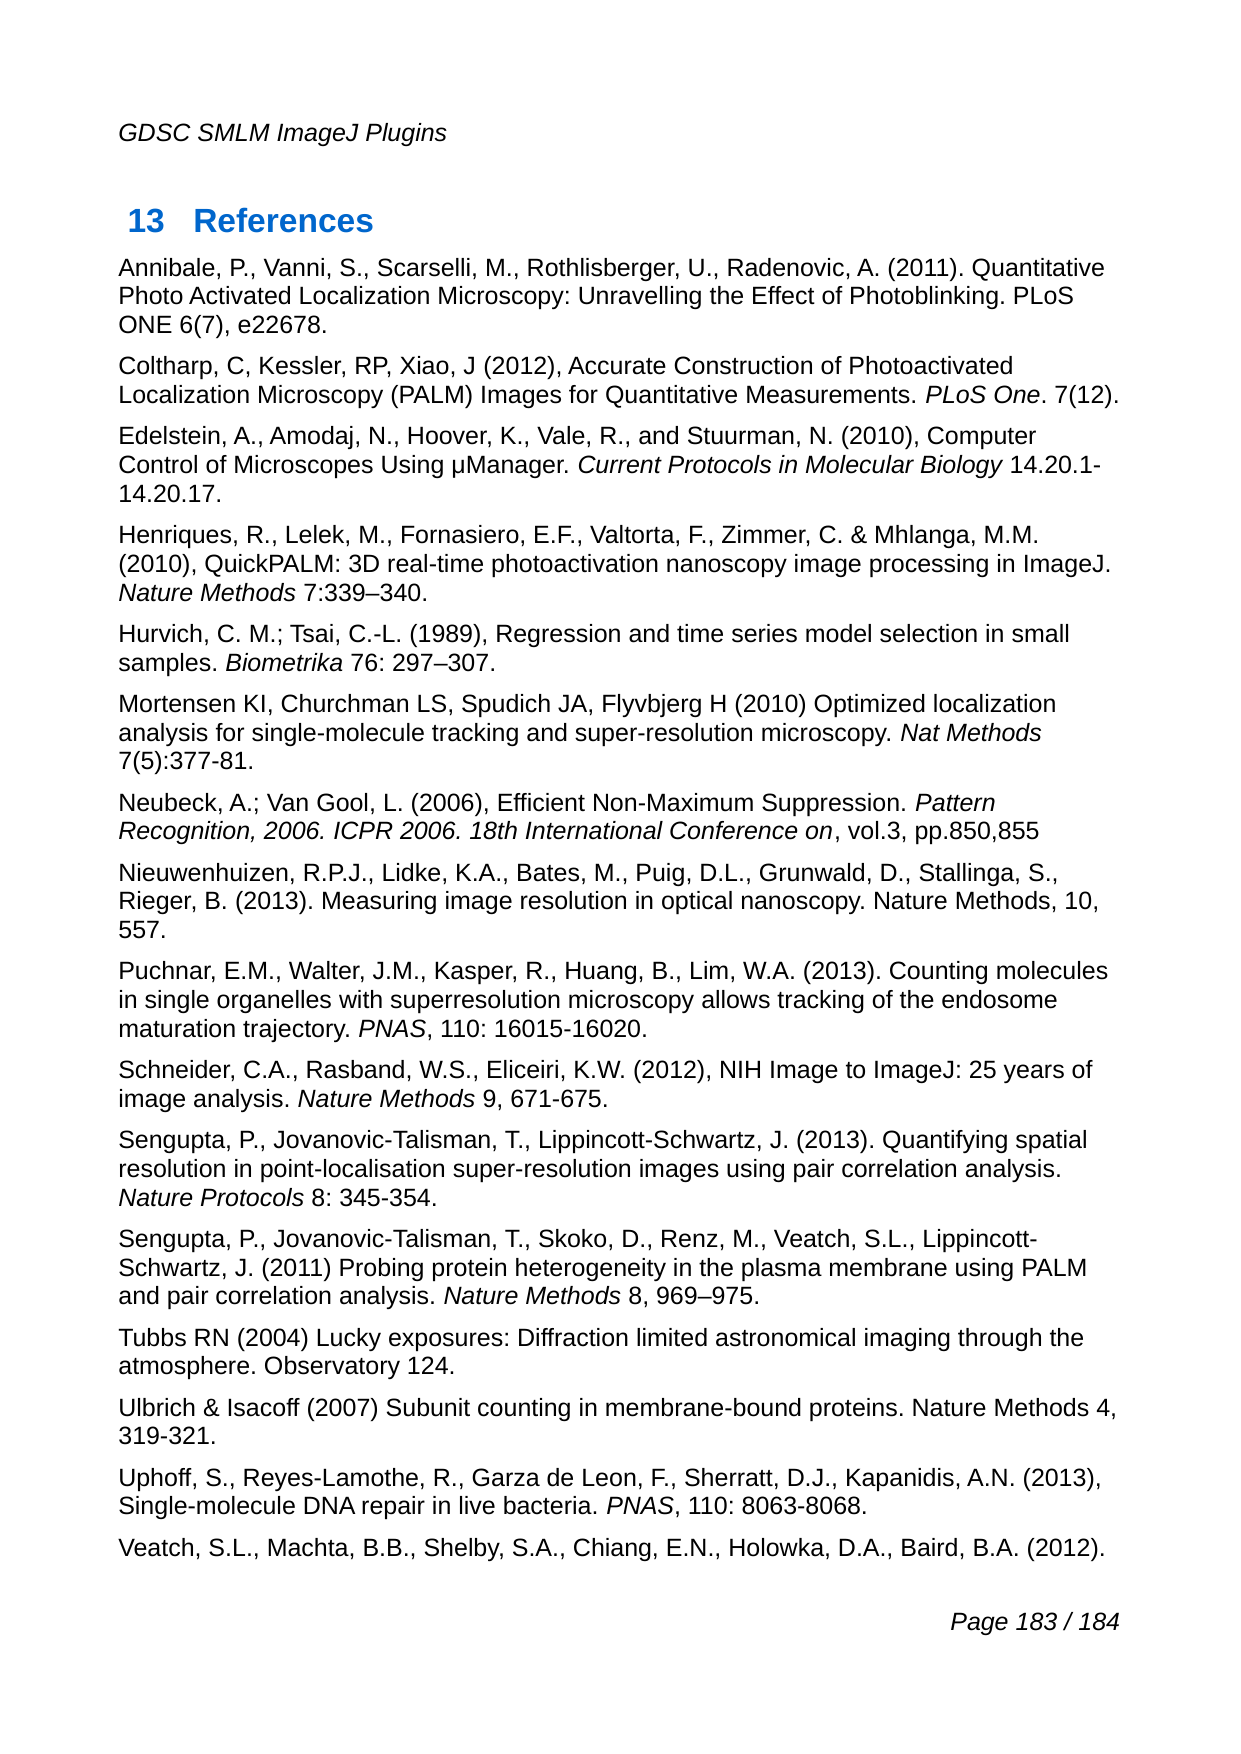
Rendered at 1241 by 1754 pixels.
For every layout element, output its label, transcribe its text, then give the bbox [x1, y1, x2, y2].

text Veatch, S.L., Machta, B.B., Shelby, S.A., Chiang, E.N., Holowka, D.A., Baird, B.A. (2012). [118, 1532, 1122, 1561]
text Ulbrich & Isacoff (2007) Subunit counting in membrane-bound proteins. Nature Methods 4, 319-321. [118, 1392, 1122, 1450]
text Uphoff, S., Reyes-Lamothe, R., Garza de Leon, F., Sherratt, D.J., Kapanidis, A.N. (2013), Single-molecule DNA repair in live bacteria. PNAS, 110: 8063-8068. [118, 1462, 1122, 1520]
text Mortensen KI, Churchman LS, Spudich JA, Flyvbjerg H (2010) Optimized localization analysis for single-molecule tracking and super-resolution microscopy. Nat Methods 7(5):377-81. [118, 689, 1122, 775]
text Henriques, R., Lelek, M., Fornasiero, E.F., Valtorta, F., Zimmer, C. & Mhlanga, M.M. (2010), QuickPALM: 3D real-time photoactivation nanoscopy image processing in ImageJ. Nature Methods 7:339–340. [118, 520, 1122, 606]
text Edelstein, A., Amodaj, N., Hoover, K., Vale, R., and Stuurman, N. (2010), Computer Control of Microscopes Using μManager. Current Protocols in Molecular Biology 14.20.1-14.20.17. [118, 421, 1122, 507]
subtitle References [118, 201, 1122, 240]
text Nieuwenhuizen, R.P.J., Lidke, K.A., Bates, M., Puig, D.L., Grunwald, D., Stallinga, S., Rieger, B. (2013). Measuring image resolution in optical nanoscopy. Nature Methods, 10, 557. [118, 857, 1122, 944]
text Tubbs RN (2004) Lucky exposures: Diffraction limited astronomical imaging through the atmosphere. Observatory 124. [118, 1322, 1122, 1380]
text Sengupta, P., Jovanovic-Talisman, T., Lippincott-Schwartz, J. (2013). Quantifying spatial resolution in point-localisation super-resolution images using pair correlation analysis. Nature Protocols 8: 345-354. [118, 1125, 1122, 1211]
text Annibale, P., Vanni, S., Scarselli, M., Rothlisberger, U., Radenovic, A. (2011). Quantitative Photo Activated Localization Microscopy: Unravelling the Effect of Photoblinking. PLoS ONE 6(7), e22678. [118, 252, 1122, 339]
text Sengupta, P., Jovanovic-Talisman, T., Skoko, D., Renz, M., Veatch, S.L., Lippincott-Schwartz, J. (2011) Probing protein heterogeneity in the plasma membrane using PALM and pair correlation analysis. Nature Methods 8, 969–975. [118, 1224, 1122, 1310]
text Hurvich, C. M.; Tsai, C.-L. (1989), Regression and time series model selection in small samples. Biometrika 76: 297–307. [118, 619, 1122, 676]
text Schneider, C.A., Rasband, W.S., Eliceiri, K.W. (2012), NIH Image to ImageJ: 25 years of image analysis. Nature Methods 9, 671-675. [118, 1055, 1122, 1112]
text Puchnar, E.M., Walter, J.M., Kasper, R., Huang, B., Lim, W.A. (2013). Counting molecules in single organelles with superresolution microscopy allows tracking of the endosome maturation trajectory. PNAS, 110: 16015-16020. [118, 956, 1122, 1042]
text Coltharp, C, Kessler, RP, Xiao, J (2012), Accurate Construction of Photoactivated Localization Microscopy (PALM) Images for Quantitative Measurements. PLoS One. 7(12). [118, 351, 1122, 409]
text Neubeck, A.; Van Gool, L. (2006), Efficient Non-Maximum Suppression. Pattern Recognition, 2006. ICPR 2006. 18th International Conference on, vol.3, pp.850,855 [118, 787, 1122, 845]
